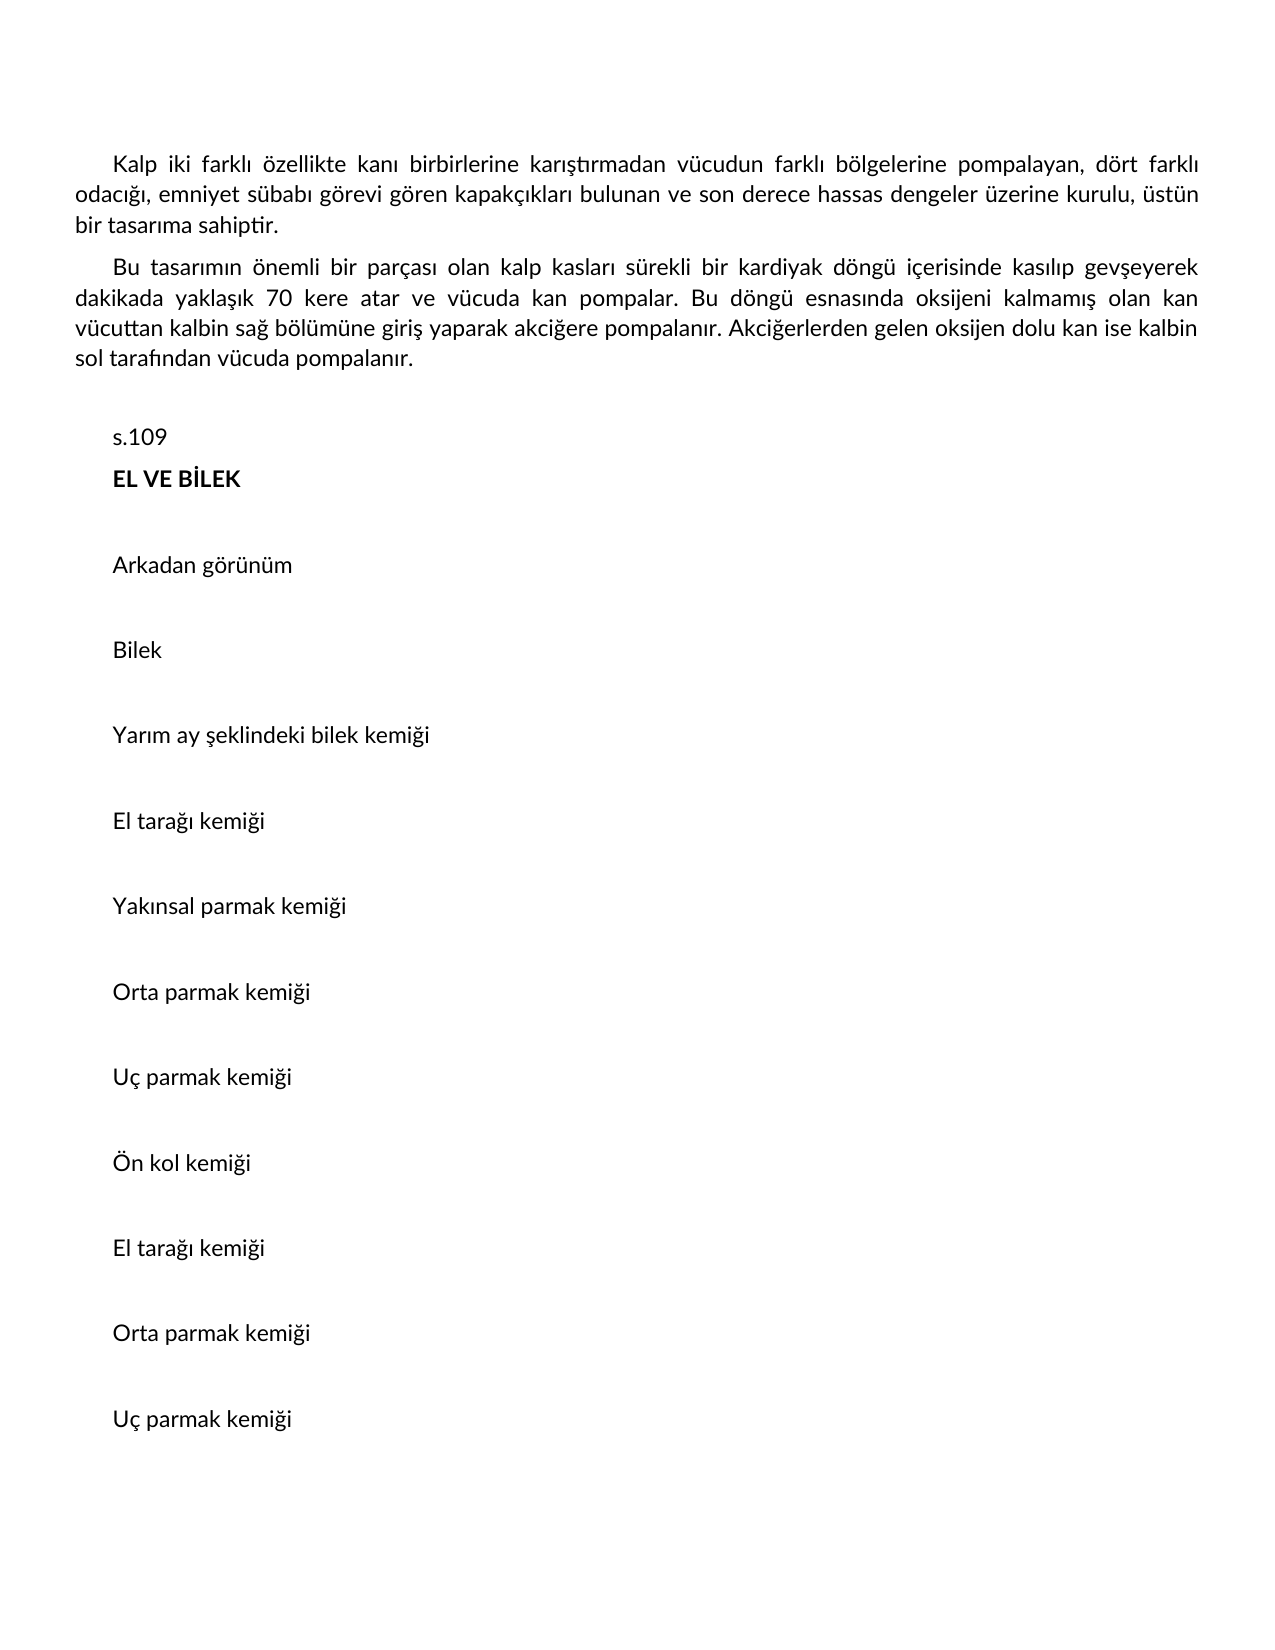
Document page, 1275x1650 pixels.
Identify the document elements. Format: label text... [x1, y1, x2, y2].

text s.109 [75, 422, 1200, 450]
text Uç parmak kemiği [75, 1063, 1200, 1090]
text Bilek [75, 636, 1200, 663]
text Arkadan görünüm [75, 550, 1200, 578]
text Kalp iki farklı özellikte kanı birbirlerine karıştırmadan vücudun farklı bölgelerine pompalayan, dört farklı odacığı, emniyet sübabı görevi gören kapakçıkları bulunan ve son derece hassas dengeler üzerine kurulu, üstün bir tasarıma sahiptir. [75, 150, 1200, 238]
text EL VE BİLEK [75, 465, 1200, 492]
text Bu tasarımın önemli bir parçası olan kalp kasları sürekli bir kardiyak döngü içerisinde kasılıp gevşeyerek dakikada yaklaşık 70 kere atar ve vücuda kan pompalar. Bu döngü esnasında oksijeni kalmamış olan kan vücuttan kalbin sağ bölümüne giriş yaparak akciğere pompalanır. Akciğerlerden gelen oksijen dolu kan ise kalbin sol tarafından vücuda pompalanır. [75, 253, 1200, 371]
text Yakınsal parmak kemiği [75, 892, 1200, 919]
text Orta parmak kemiği [75, 1319, 1200, 1347]
text Uç parmak kemiği [75, 1404, 1200, 1432]
text Ön kol kemiği [75, 1148, 1200, 1176]
text El tarağı kemiği [75, 1234, 1200, 1261]
text El tarağı kemiği [75, 807, 1200, 834]
text Yarım ay şeklindeki bilek kemiği [75, 721, 1200, 749]
text Orta parmak kemiği [75, 977, 1200, 1005]
